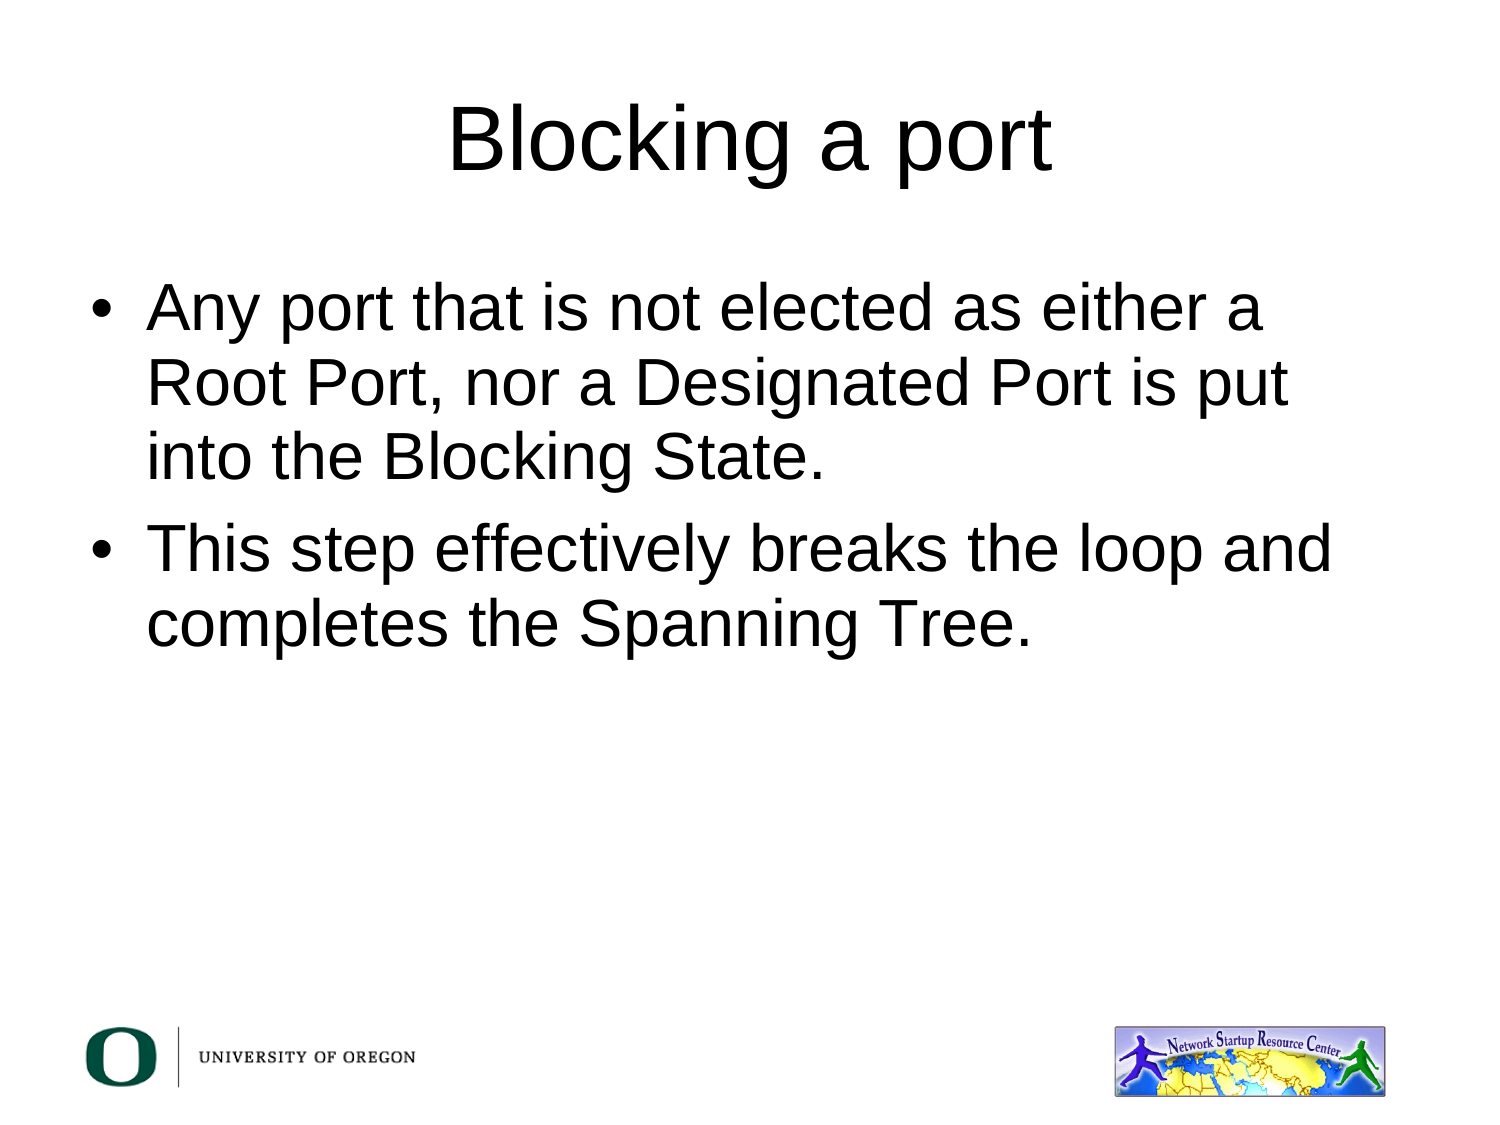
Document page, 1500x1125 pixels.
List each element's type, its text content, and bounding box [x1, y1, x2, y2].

list Any port that is not elected as either a Root Port, nor a Designated Port is put into the Blocking State. This step effectively breaks the loop and completes the Spanning Tree. [75, 262, 1426, 1005]
picture [75, 1024, 426, 1090]
title Blocking a port [75, 45, 1426, 233]
picture [1112, 1024, 1388, 1099]
